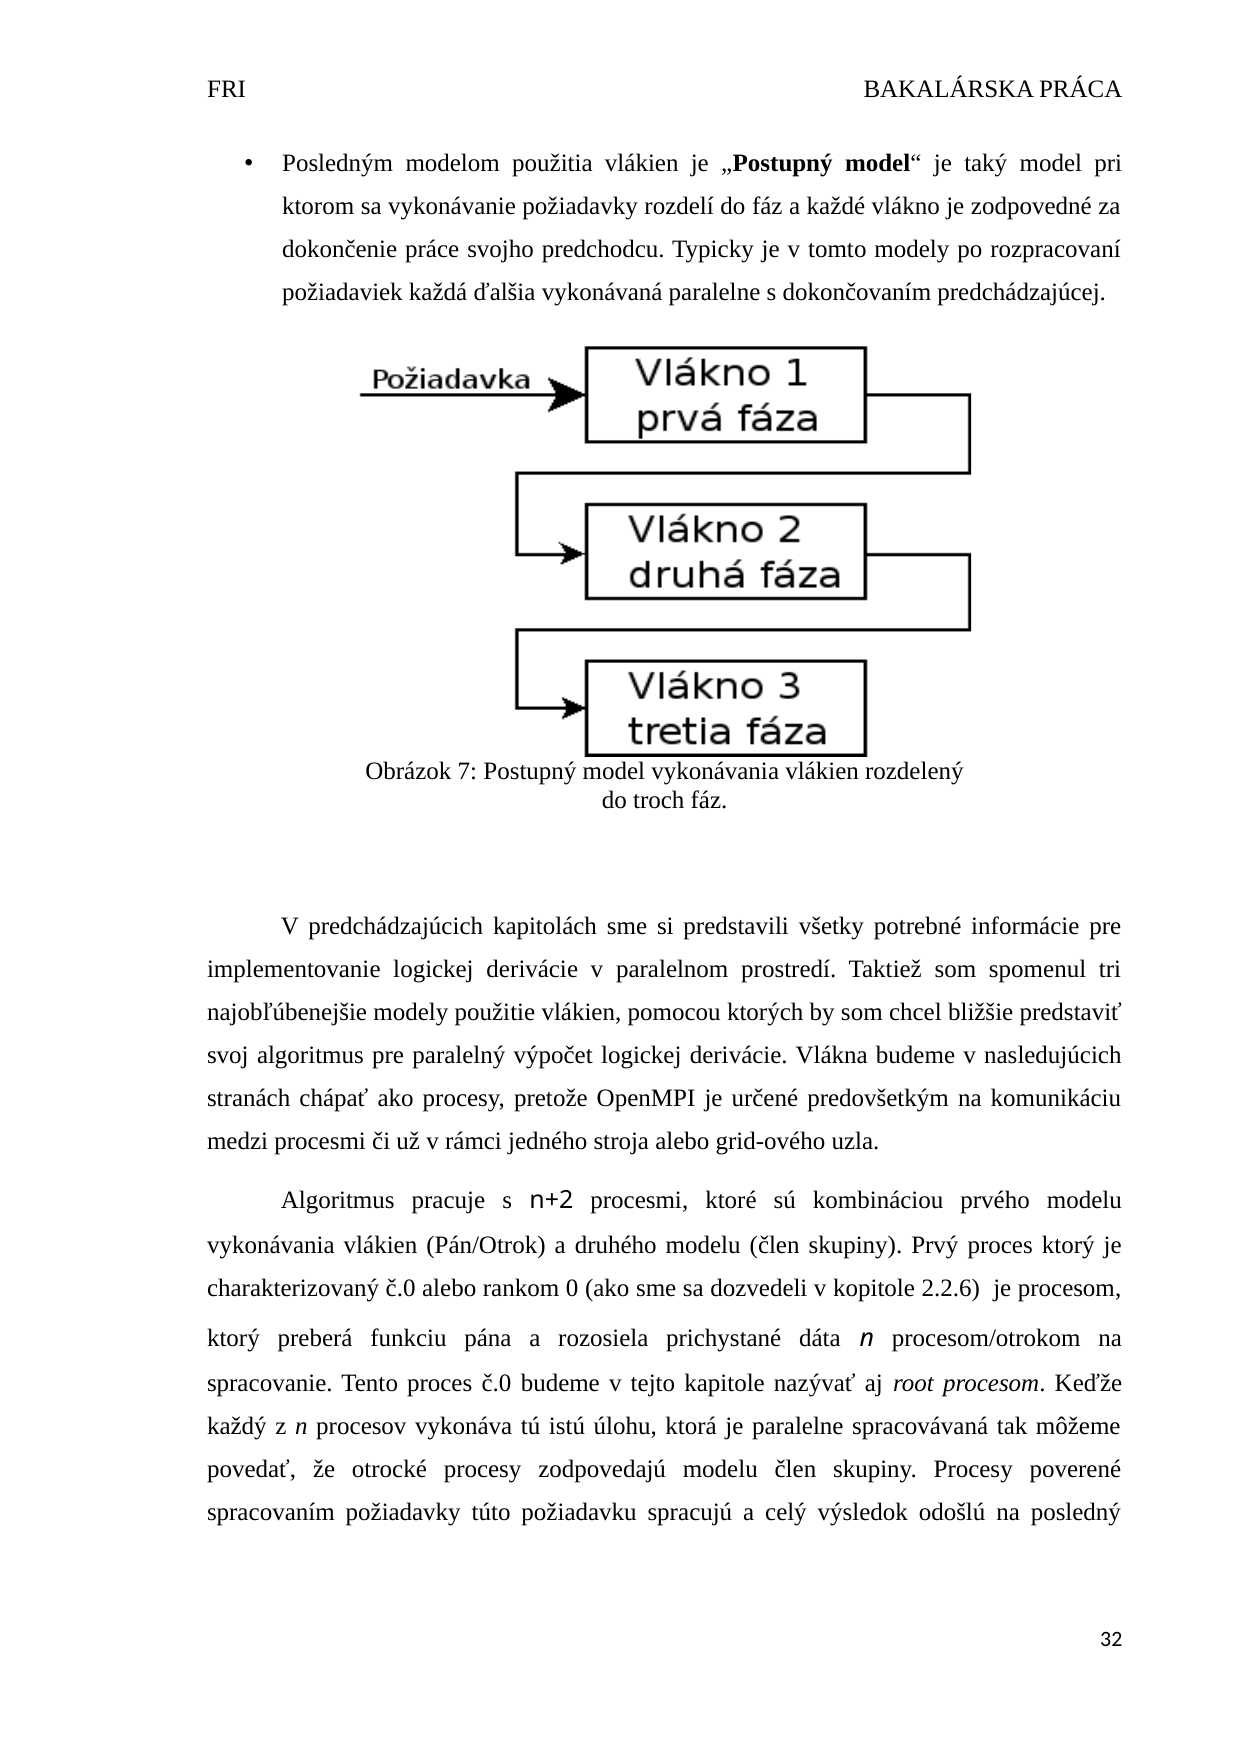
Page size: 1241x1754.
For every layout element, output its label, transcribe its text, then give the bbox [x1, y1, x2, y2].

list Posledným modelom použitia vlákien je „Postupný model“ je taký model pri ktorom sa vykonávanie požiadavky rozdelí do fáz a každé vlákno je zodpovedné za dokončenie práce svojho predchodcu. Typicky je v tomto modely po rozpracovaní požiadaviek každá ďalšia vykonávaná paralelne s dokončovaním predchádzajúcej. [244, 148, 1122, 306]
text Obrázok 7: Postupný model vykonávania vlákien rozdelený do troch fáz. [358, 757, 971, 814]
picture [357, 345, 972, 757]
text Algoritmus pracuje s n+2 procesmi, ktoré sú kombináciou prvého modelu vykonávania vlákien (Pán/Otrok) a druhého modelu (člen skupiny). Prvý proces ktorý je charakterizovaný č.0 alebo rankom 0 (ako sme sa dozvedeli v kopitole 2.2.6) je procesom, ktorý preberá funkciu pána a rozosiela prichystané dáta n procesom/otrokom na spracovanie. Tento proces č.0 budeme v tejto kapitole nazývať aj root procesom. Keďže každý z n procesov vykonáva tú istú úlohu, ktorá je paralelne spracovávaná tak môžeme povedať, že otrocké procesy zodpovedajú modelu člen skupiny. Procesy poverené spracovaním požiadavky túto požiadavku spracujú a celý výsledok odošlú na posledný [207, 1182, 1122, 1526]
text V predchádzajúcich kapitolách sme si predstavili všetky potrebné informácie pre implementovanie logickej derivácie v paralelnom prostredí. Taktiež som spomenul tri najobľúbenejšie modely použitie vlákien, pomocou ktorých by som chcel bližšie predstaviť svoj algoritmus pre paralelný výpočet logickej derivácie. Vlákna budeme v nasledujúcich stranách chápať ako procesy, pretože OpenMPI je určené predovšetkým na komunikáciu medzi procesmi či už v rámci jedného stroja alebo grid-ového uzla. [207, 911, 1122, 1155]
